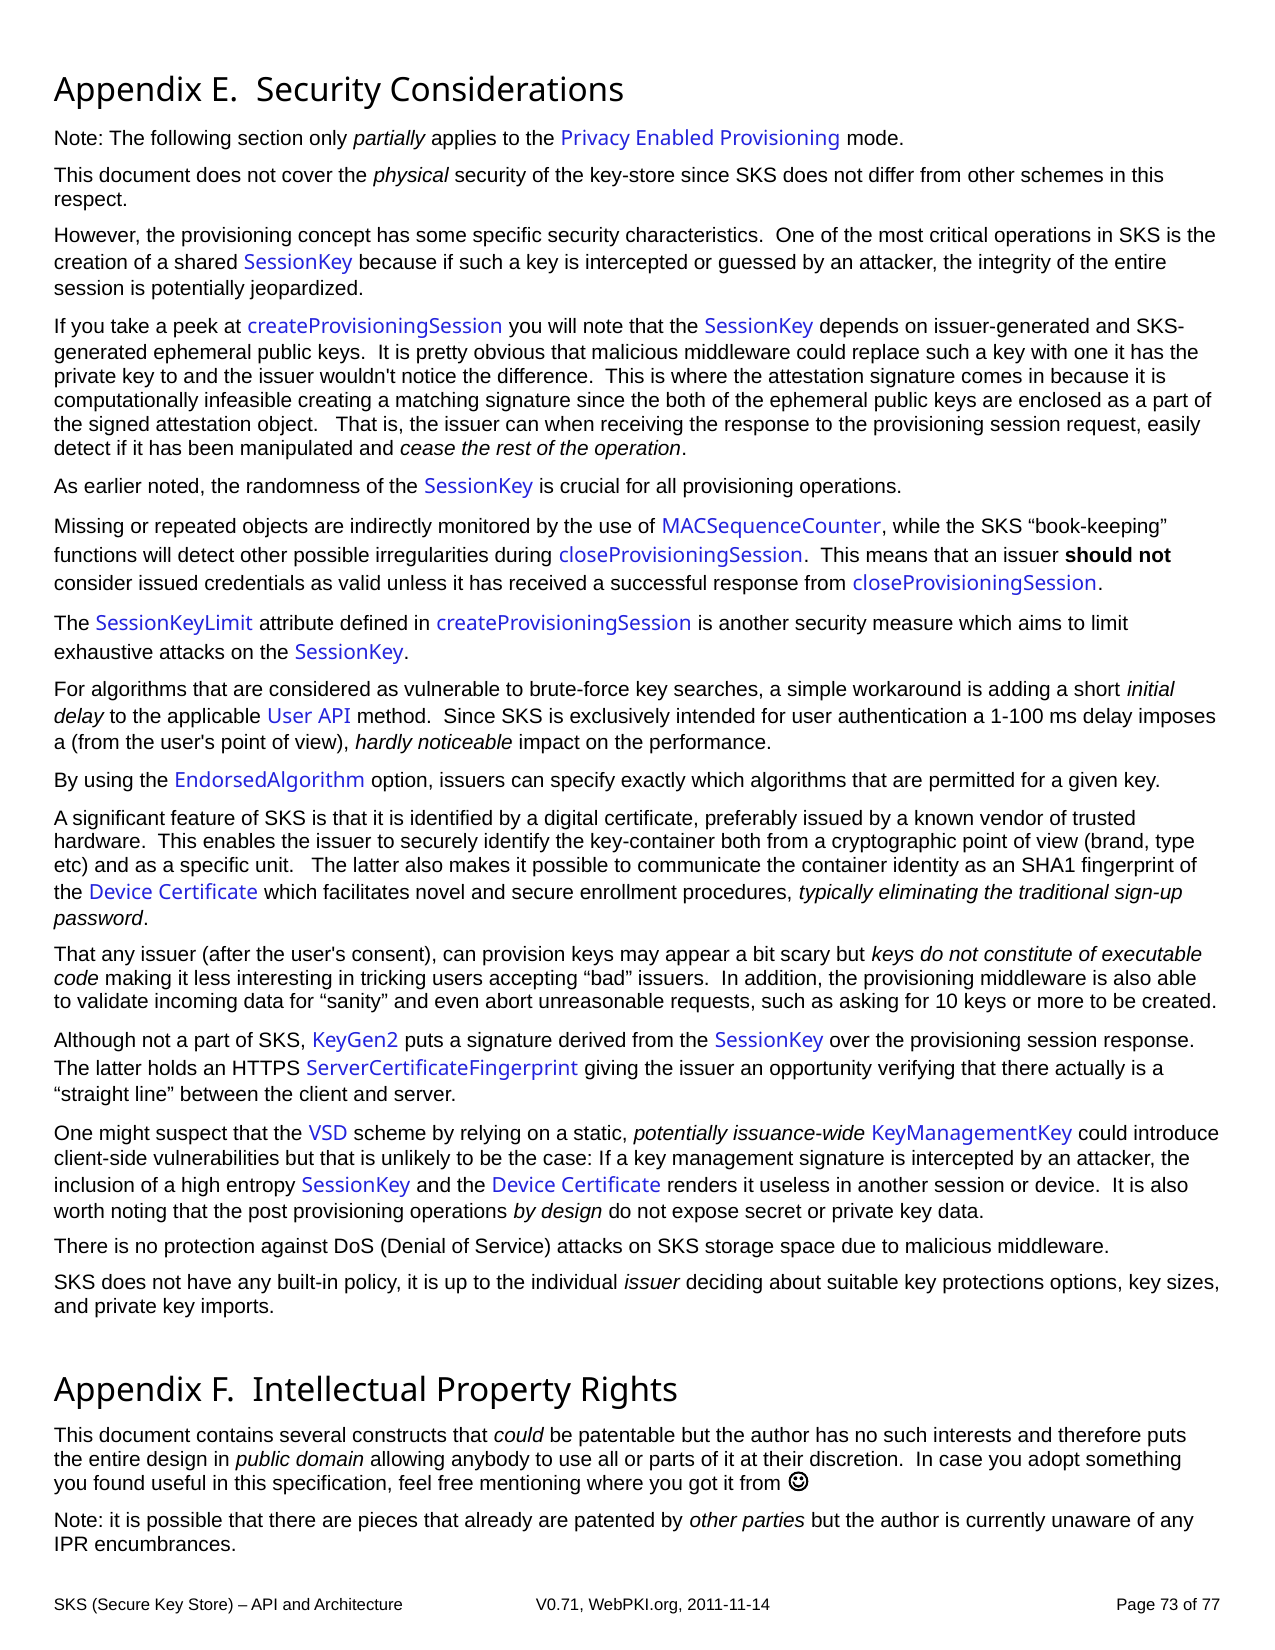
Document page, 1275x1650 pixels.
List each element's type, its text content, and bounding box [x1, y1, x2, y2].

text This document contains several constructs that could be patentable but the author has no such interests and therefore puts the entire design in public domain allowing anybody to use all or parts of it at their discretion. In case you adopt something you found useful in this specification, feel free mentioning where you got it from  [54, 1423, 1221, 1496]
text Note: it is possible that there are pieces that already are patented by other parties but the author is currently unaware of any IPR encumbrances. [54, 1507, 1221, 1555]
text There is no protection against DoS (Denial of Service) attacks on SKS storage space due to malicious middleware. [54, 1234, 1221, 1258]
text As earlier noted, the randomness of the SessionKey is crucial for all provisioning operations. [54, 471, 1221, 499]
subtitle Security Considerations [54, 66, 1221, 111]
text That any issuer (after the user's consent), can provision keys may appear a bit scary but keys do not constitute of executable code making it less interesting in tricking users accepting “bad” issuers. In addition, the provisioning middleware is also able to validate incoming data for “sanity” and even abort unreasonable requests, such as asking for 10 keys or more to be created. [54, 941, 1221, 1013]
text The SessionKeyLimit attribute defined in createProvisioningSession is another security measure which aims to limit exhaustive attacks on the SessionKey. [54, 608, 1221, 665]
text Missing or repeated objects are indirectly monitored by the use of MACSequenceCounter, while the SKS “book-keeping” functions will detect other possible irregularities during closeProvisioningSession. This means that an issuer should not consider issued credentials as valid unless it has received a successful response from closeProvisioningSession. [54, 511, 1221, 597]
text One might suspect that the VSD scheme by relying on a static, potentially issuance-wide KeyManagementKey could introduce client-side vulnerabilities but that is unlikely to be the case: If a key management signature is intercepted by an attacker, the inclusion of a high entropy SessionKey and the Device Certificate renders it useless in another session or device. It is also worth noting that the post provisioning operations by design do not expose secret or private key data. [54, 1118, 1221, 1222]
text Note: The following section only partially applies to the Privacy Enabled Provisioning mode. [54, 123, 1221, 152]
text For algorithms that are considered as vulnerable to brute-force key searches, a simple workaround is adding a short initial delay to the applicable User API method. Since SKS is exclusively intended for user authentication a 1-100 ms delay imposes a (from the user's point of view), hardly noticeable impact on the performance. [54, 677, 1221, 753]
text If you take a peek at createProvisioningSession you will note that the SessionKey depends on issuer-generated and SKS-generated ephemeral public keys. It is pretty obvious that malicious middleware could replace such a key with one it has the private key to and the issuer wouldn't notice the difference. This is where the attestation signature comes in because it is computationally infeasible creating a matching signature since the both of the ephemeral public keys are enclosed as a part of the signed attestation object. That is, the issuer can when receiving the response to the provisioning session request, easily detect if it has been manipulated and cease the rest of the operation. [54, 311, 1221, 459]
text By using the EndorsedAlgorithm option, issuers can specify exactly which algorithms that are permitted for a given key. [54, 765, 1221, 794]
subtitle Intellectual Property Rights [54, 1365, 1221, 1411]
text However, the provisioning concept has some specific security characteristics. One of the most critical operations in SKS is the creation of a shared SessionKey because if such a key is intercepted or guessed by an attacker, the integrity of the entire session is potentially jeopardized. [54, 223, 1221, 299]
text A significant feature of SKS is that it is identified by a digital certificate, preferably issued by a known vendor of trusted hardware. This enables the issuer to securely identify the key-container both from a cryptographic point of view (brand, type etc) and as a specific unit. The latter also makes it possible to communicate the container identity as an SHA1 fingerprint of the Device Certificate which facilitates novel and secure enrollment procedures, typically eliminating the traditional sign-up password. [54, 805, 1221, 930]
text SKS does not have any built-in policy, it is up to the individual issuer deciding about suitable key protections options, key sizes, and private key imports. [54, 1270, 1221, 1318]
text This document does not cover the physical security of the key-store since SKS does not differ from other schemes in this respect. [54, 163, 1221, 211]
text Although not a part of SKS, KeyGen2 puts a signature derived from the SessionKey over the provisioning session response. The latter holds an HTTPS ServerCertificateFingerprint giving the issuer an opportunity verifying that there actually is a “straight line” between the client and server. [54, 1025, 1221, 1106]
